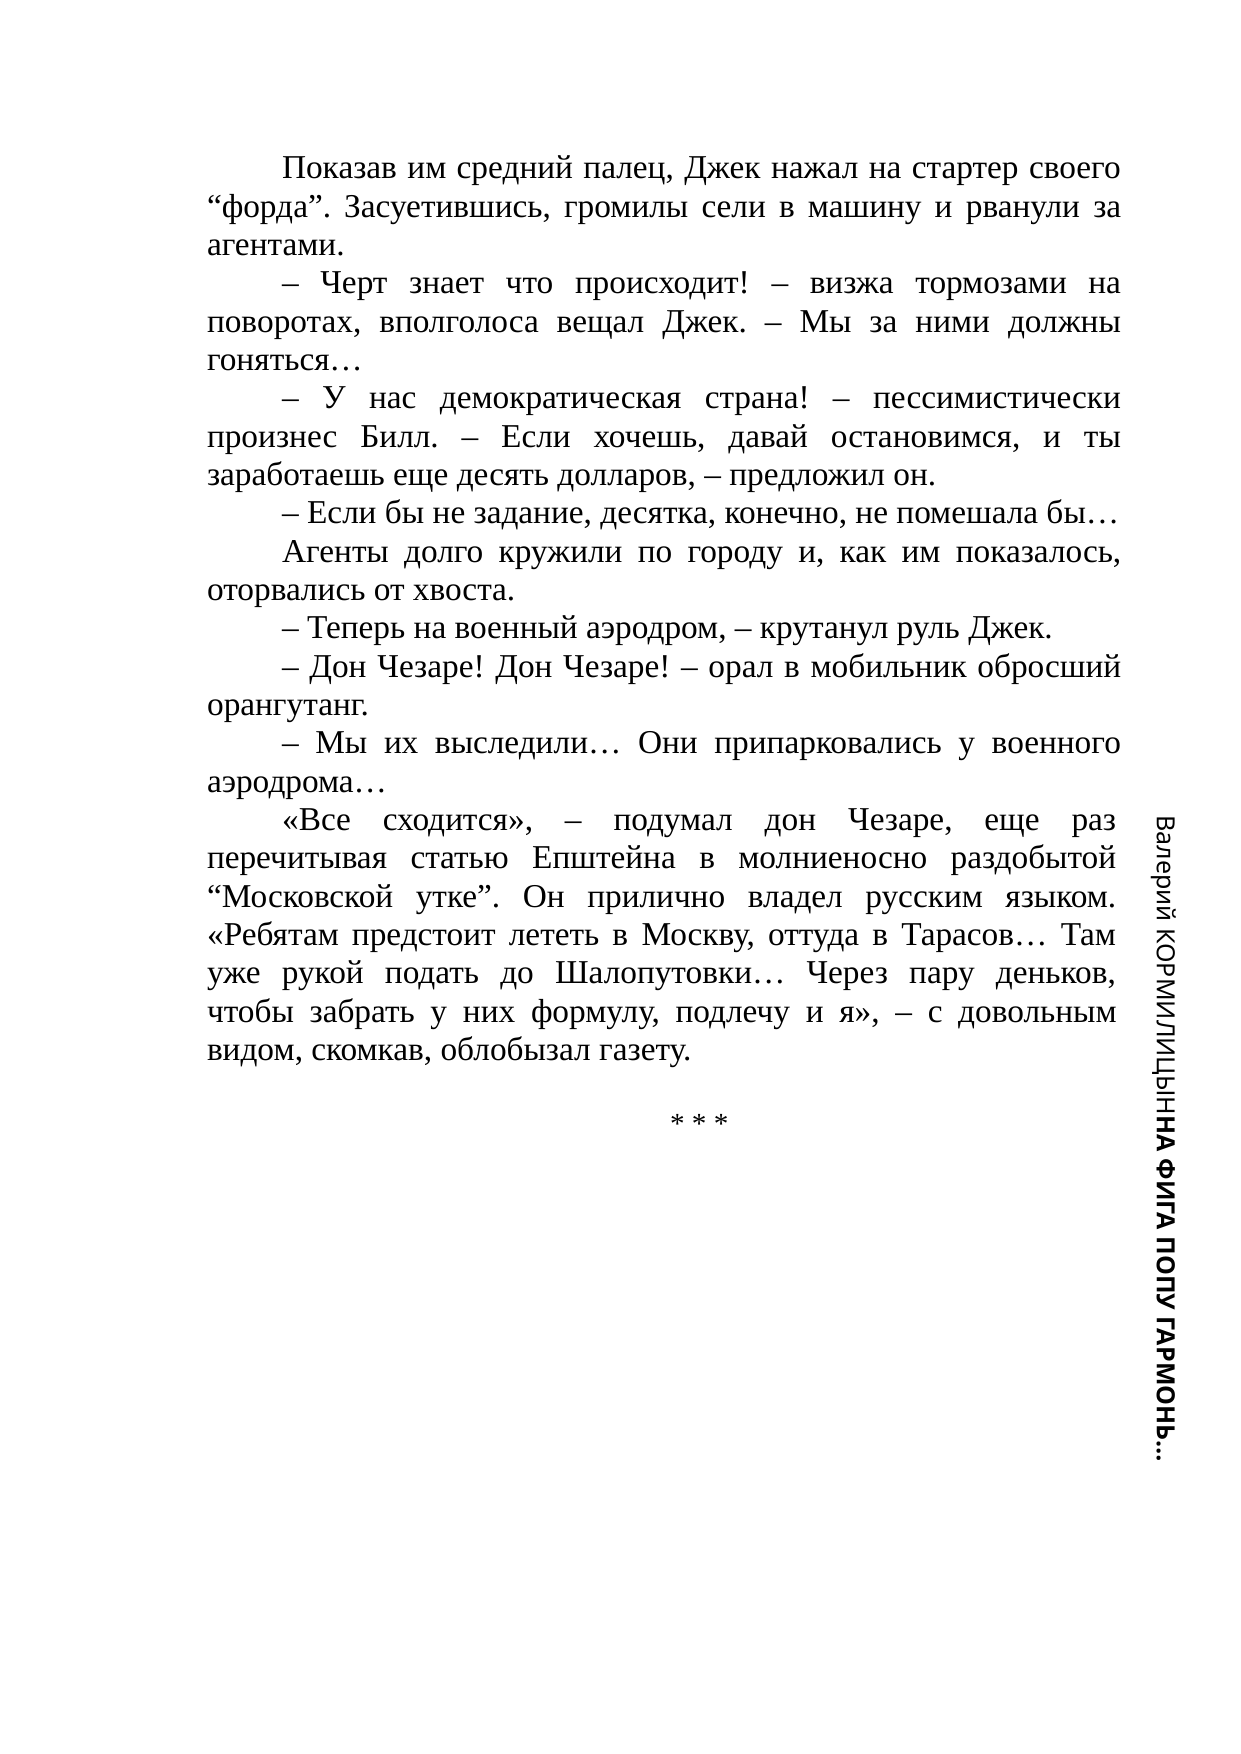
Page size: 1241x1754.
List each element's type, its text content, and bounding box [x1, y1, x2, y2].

subtitle «Все сходится», – подумал дон Чезаре, еще раз перечитывая статью Епштейна в молниеносно раздобытой “Московской утке”. Он прилично владел русским языком. «Ребятам предстоит лететь в Москву, оттуда в Тарасов… Там уже рукой подать до Шалопутовки… Через пару деньков, чтобы забрать у них формулу, подлечу и я», – с довольным видом, скомкав, облобызал газету. [207, 799, 1122, 1068]
subtitle * * * [207, 1106, 1122, 1139]
subtitle Показав им средний палец, Джек нажал на стартер своего “форда”. Засуетившись, громилы сели в машину и рванули за агентами. [207, 148, 1122, 263]
subtitle – Если бы не задание, десятка, конечно, не помешала бы… [207, 493, 1122, 531]
subtitle – У нас демократическая страна! – пессимистически произнес Билл. – Если хочешь, давай остановимся, и ты заработаешь еще десять долларов, – предложил он. [207, 378, 1122, 493]
subtitle – Дон Чезаре! Дон Чезаре! – орал в мобильник обросший орангутанг. [207, 646, 1122, 723]
subtitle – Мы их выследили… Они припарковались у военного аэродрома… [207, 723, 1122, 799]
subtitle Агенты долго кружили по городу и, как им показалось, оторвались от хвоста. [207, 531, 1122, 608]
subtitle – Черт знает что происходит! – визжа тормозами на поворотах, вполголоса вещал Джек. – Мы за ними должны гоняться… [207, 263, 1122, 378]
subtitle – Теперь на военный аэродром, – крутанул руль Джек. [207, 608, 1122, 646]
